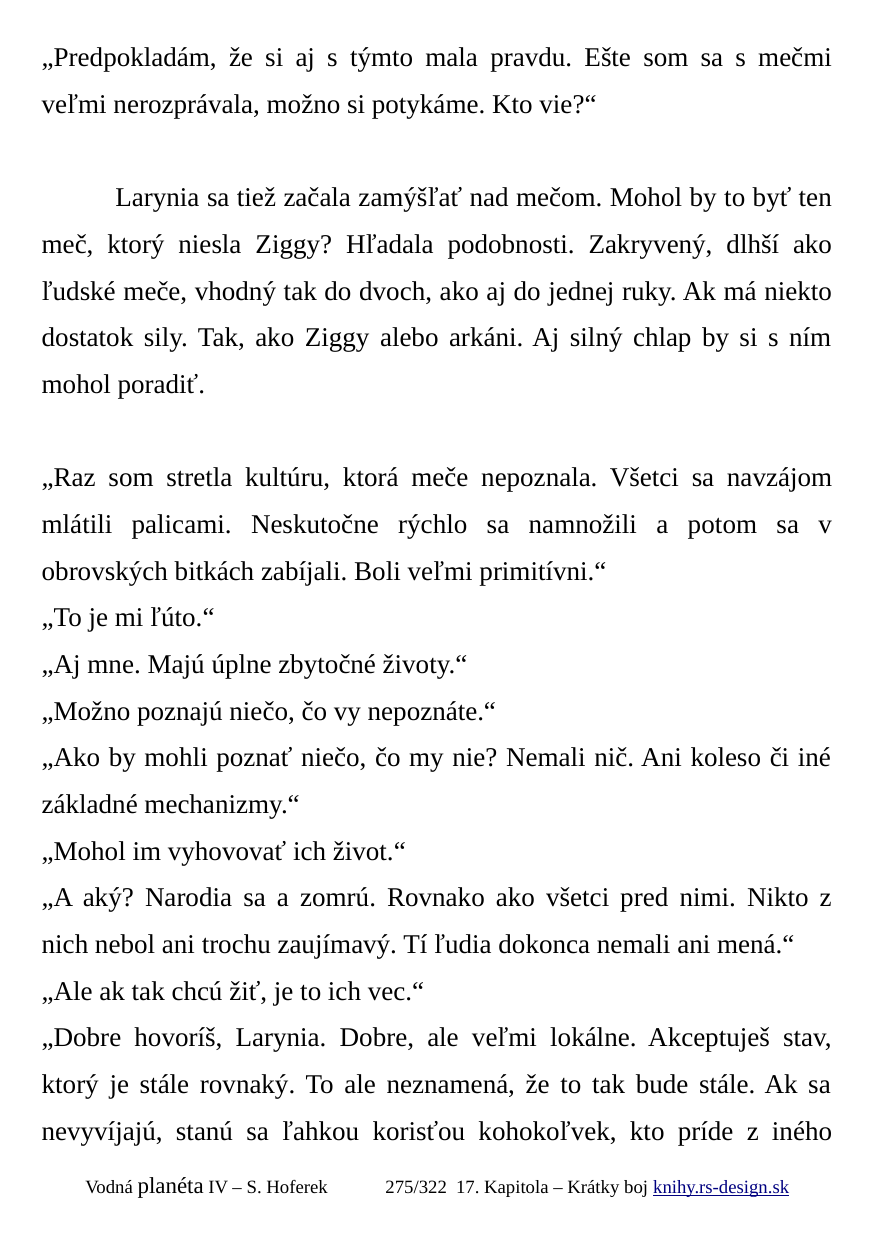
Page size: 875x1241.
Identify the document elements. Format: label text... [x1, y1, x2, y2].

text „Možno poznajú niečo, čo vy nepoznáte.“ [41, 695, 833, 726]
text „Ako by mohli poznať niečo, čo my nie? Nemali nič. Ani koleso či iné základné mechanizmy.“ [41, 741, 833, 819]
text „Dobre hovoríš, Larynia. Dobre, ale veľmi lokálne. Akceptuješ stav, ktorý je stále rovnaký. To ale neznamená, že to tak bude stále. Ak sa nevyvíjajú, stanú sa ľahkou korisťou kohokoľvek, kto príde z iného [41, 1021, 833, 1146]
text „A aký? Narodia sa a zomrú. Rovnako ako všetci pred nimi. Nikto z nich nebol ani trochu zaujímavý. Tí ľudia dokonca nemali ani mená.“ [41, 881, 833, 959]
text „Predpokladám, že si aj s týmto mala pravdu. Ešte som sa s mečmi veľmi nerozprávala, možno si potykáme. Kto vie?“ [41, 41, 833, 119]
text Larynia sa tiež začala zamýšľať nad mečom. Mohol by to byť ten meč, ktorý niesla Ziggy? Hľadala podobnosti. Zakryvený, dlhší ako ľudské meče, vhodný tak do dvoch, ako aj do jednej ruky. Ak má niekto dostatok sily. Tak, ako Ziggy alebo arkáni. Aj silný chlap by si s ním mohol poradiť. [41, 181, 833, 399]
text „Mohol im vyhovovať ich život.“ [41, 835, 833, 866]
text „To je mi ľúto.“ [41, 601, 833, 632]
text „Ale ak tak chcú žiť, je to ich vec.“ [41, 975, 833, 1006]
text „Raz som stretla kultúru, ktorá meče nepoznala. Všetci sa navzájom mlátili palicami. Neskutočne rýchlo sa namnožili a potom sa v obrovských bitkách zabíjali. Boli veľmi primitívni.“ [41, 461, 833, 586]
text „Aj mne. Majú úplne zbytočné životy.“ [41, 648, 833, 679]
